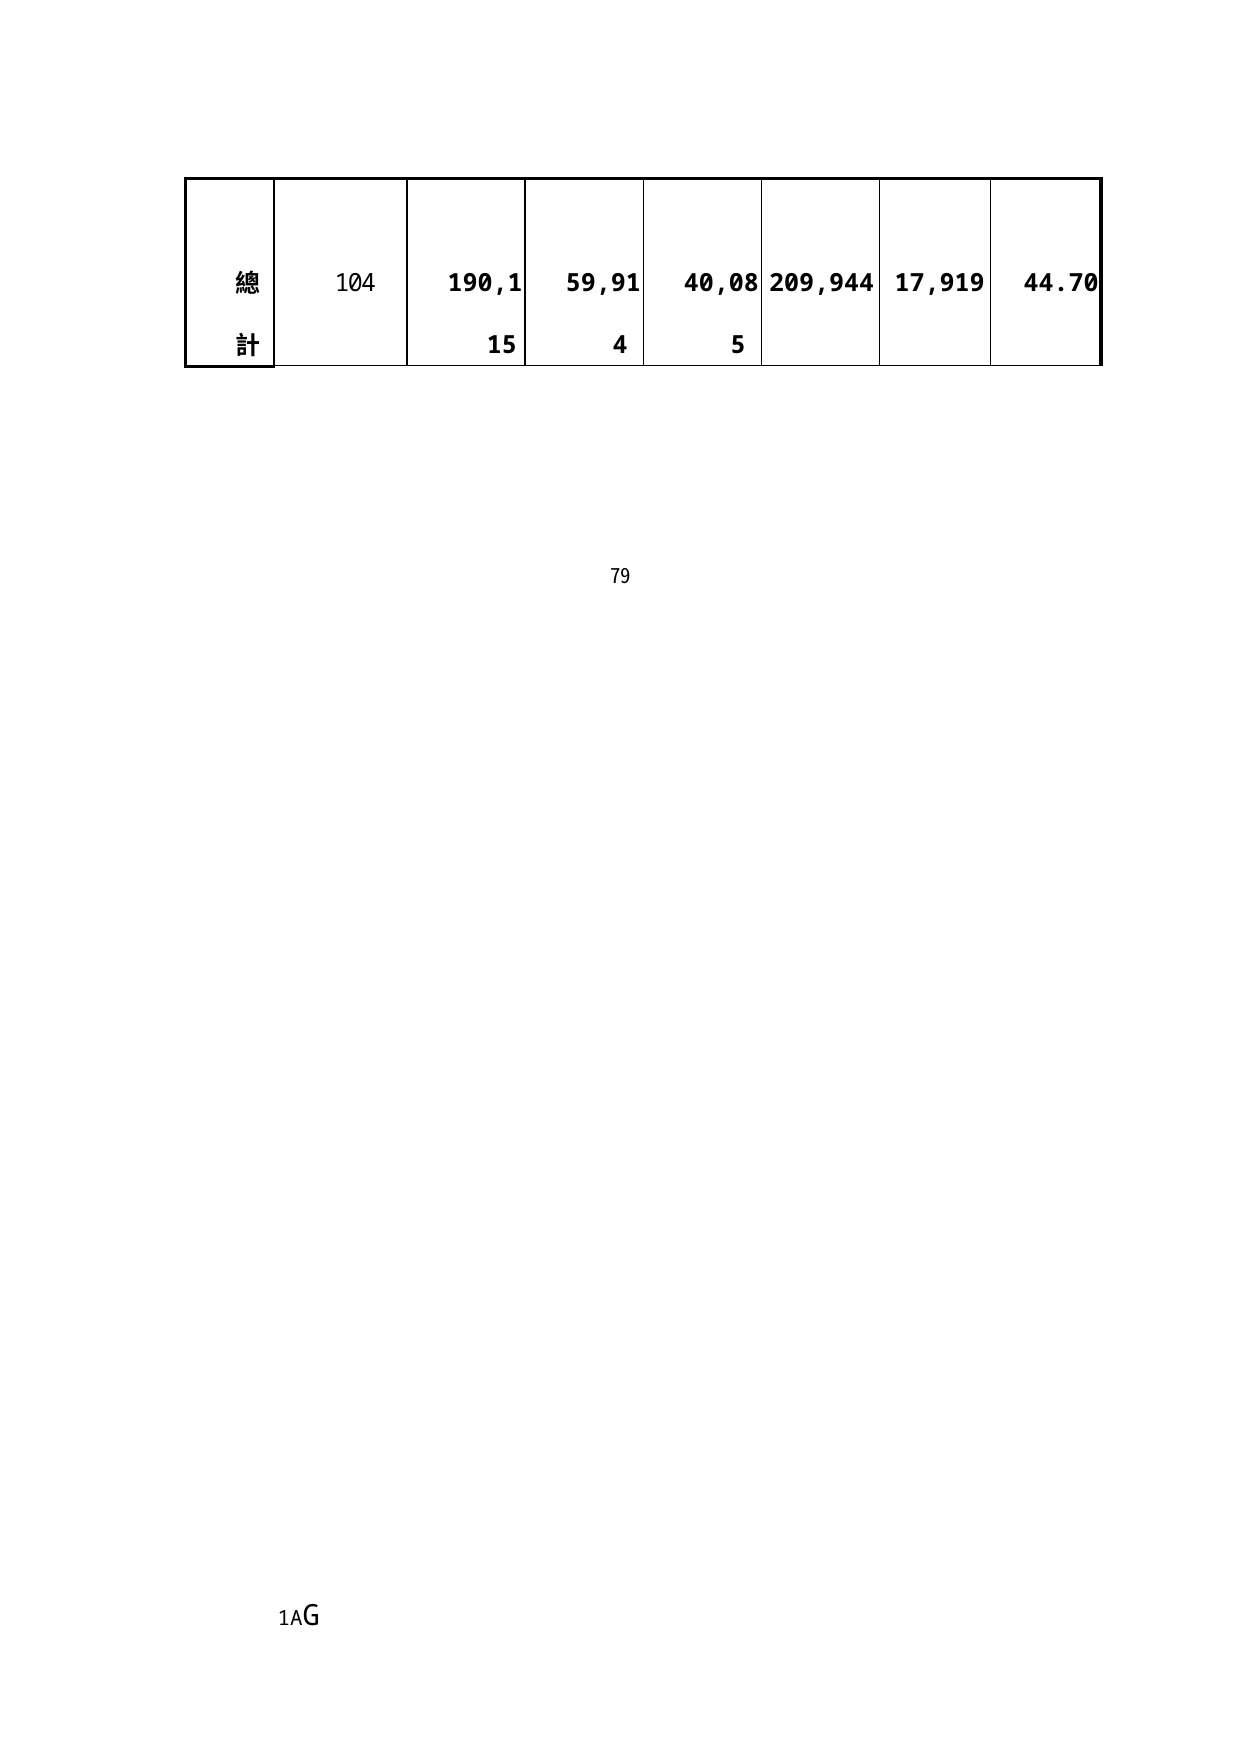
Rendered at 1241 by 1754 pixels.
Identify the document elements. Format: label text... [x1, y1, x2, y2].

table_cell 104 [275, 180, 406, 365]
table_cell 209,944 [762, 180, 879, 365]
table_cell 190,115 [408, 180, 524, 365]
table_cell 44.70 [991, 180, 1099, 365]
table_cell 40,085 [644, 180, 761, 365]
table_cell 59,914 [526, 180, 643, 365]
table_cell 17,919 [880, 180, 990, 365]
table_cell 總計 [187, 180, 273, 365]
